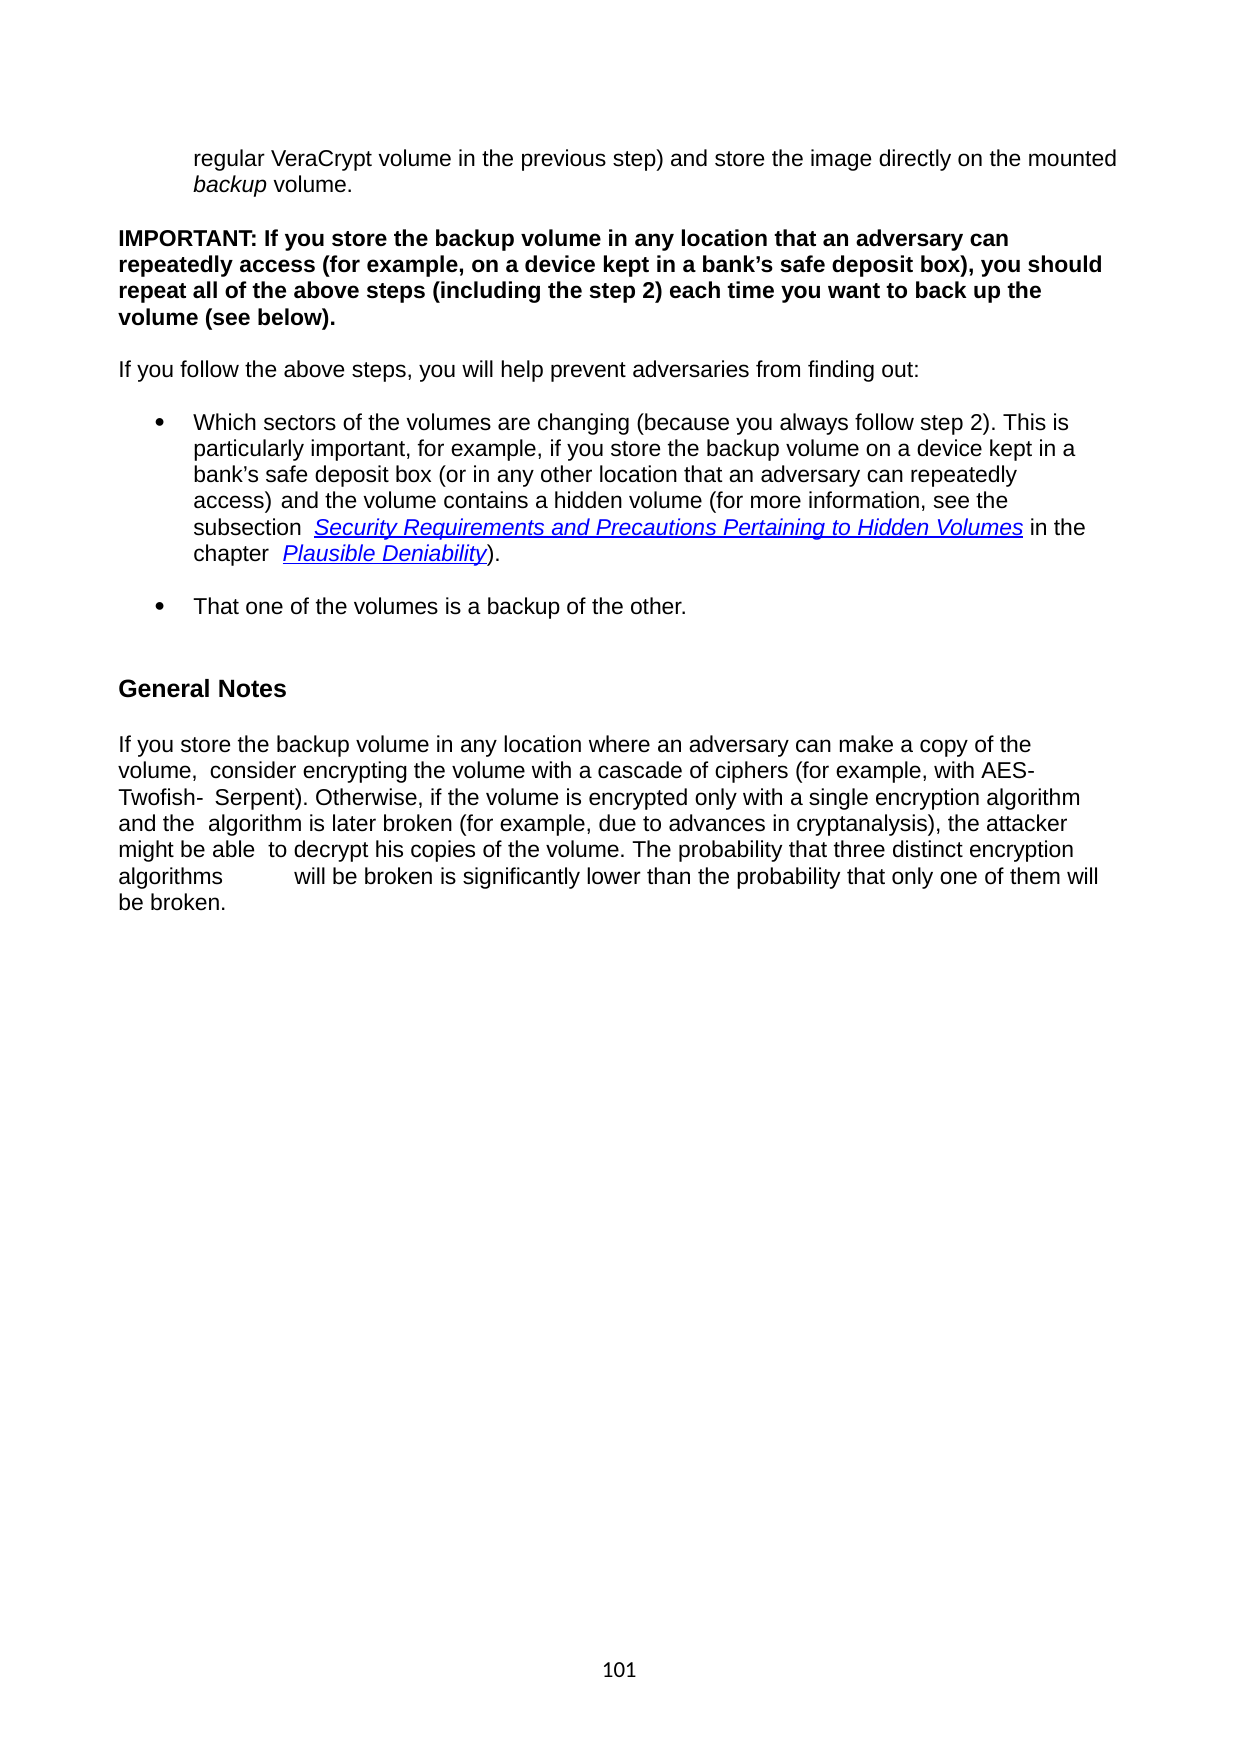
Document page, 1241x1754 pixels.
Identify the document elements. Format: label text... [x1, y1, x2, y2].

subtitle IMPORTANT: If you store the backup volume in any location that an adversary can repeatedly access (for example, on a device kept in a bank’s safe deposit box), you should repeat all of the above steps (including the step 2) each time you want to back up the volume (see below). [118, 225, 1109, 330]
list Which sectors of the volumes are changing (because you always follow step 2). This is particularly important, for example, if you store the backup volume on a device kept in a bank’s safe deposit box (or in any other location that an adversary can repeatedly access) and the volume contains a hidden volume (for more information, see the subsection Security Requirements and Precautions Pertaining to Hidden Volumes in the chapter Plausible Deniability). [156, 409, 1100, 566]
list That one of the volumes is a backup of the other. [156, 593, 1132, 619]
text If you store the backup volume in any location where an adversary can make a copy of the volume, consider encrypting the volume with a cascade of ciphers (for example, with AES-Twofish- Serpent). Otherwise, if the volume is encrypted only with a single encryption algorithm and the algorithm is later broken (for example, due to advances in cryptanalysis), the attacker might be able to decrypt his copies of the volume. The probability that three distinct encryption algorithms will be broken is significantly lower than the probability that only one of them will be broken. [118, 731, 1113, 915]
subtitle General Notes [118, 674, 1132, 702]
text If you follow the above steps, you will help prevent adversaries from finding out: [118, 356, 1132, 383]
text regular VeraCrypt volume in the previous step) and store the image directly on the mounted [193, 146, 1132, 172]
text backup volume. [193, 172, 1132, 198]
